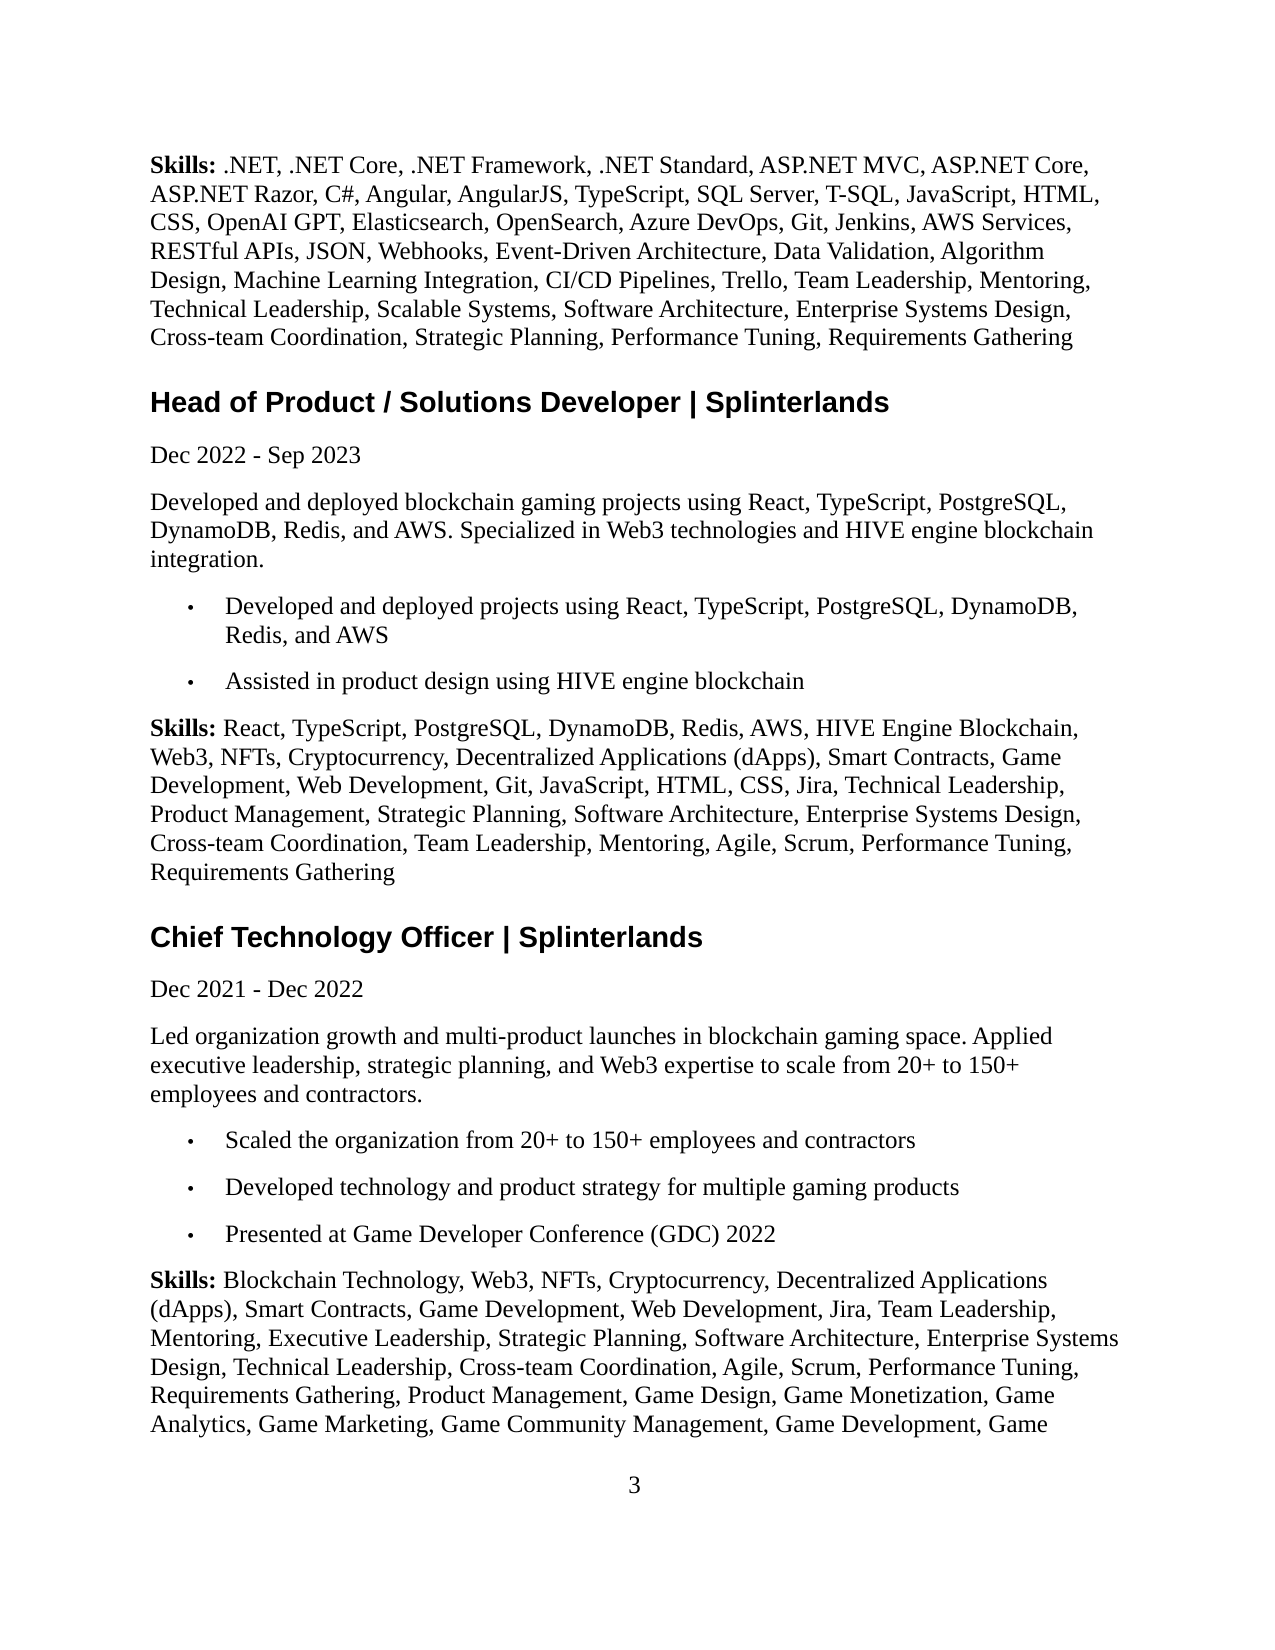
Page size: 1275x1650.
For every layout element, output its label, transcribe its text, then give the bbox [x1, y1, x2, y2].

text Skills: Blockchain Technology, Web3, NFTs, Cryptocurrency, Decentralized Applications (dApps), Smart Contracts, Game Development, Web Development, Jira, Team Leadership, Mentoring, Executive Leadership, Strategic Planning, Software Architecture, Enterprise Systems Design, Technical Leadership, Cross-team Coordination, Agile, Scrum, Performance Tuning, Requirements Gathering, Product Management, Game Design, Game Monetization, Game Analytics, Game Marketing, Game Community Management, Game Development, Game [150, 1265, 1125, 1438]
text Skills: .NET, .NET Core, .NET Framework, .NET Standard, ASP.NET MVC, ASP.NET Core, ASP.NET Razor, C#, Angular, AngularJS, TypeScript, SQL Server, T-SQL, JavaScript, HTML, CSS, OpenAI GPT, Elasticsearch, OpenSearch, Azure DevOps, Git, Jenkins, AWS Services, RESTful APIs, JSON, Webhooks, Event-Driven Architecture, Data Validation, Algorithm Design, Machine Learning Integration, CI/CD Pipelines, Trello, Team Leadership, Mentoring, Technical Leadership, Scalable Systems, Software Architecture, Enterprise Systems Design, Cross-team Coordination, Strategic Planning, Performance Tuning, Requirements Gathering [150, 150, 1125, 351]
text Led organization growth and multi-product launches in blockchain gaming space. Applied executive leadership, strategic planning, and Web3 expertise to scale from 20+ to 150+ employees and contractors. [150, 1021, 1125, 1107]
text Skills: React, TypeScript, PostgreSQL, DynamoDB, Redis, AWS, HIVE Engine Blockchain, Web3, NFTs, Cryptocurrency, Decentralized Applications (dApps), Smart Contracts, Game Development, Web Development, Git, JavaScript, HTML, CSS, Jira, Technical Leadership, Product Management, Strategic Planning, Software Architecture, Enterprise Systems Design, Cross-team Coordination, Team Leadership, Mentoring, Agile, Scrum, Performance Tuning, Requirements Gathering [150, 713, 1125, 886]
list Scaled the organization from 20+ to 150+ employees and contractors [187, 1125, 1125, 1154]
list Assisted in product design using HIVE engine blockchain [187, 666, 1125, 695]
subtitle Head of Product / Solutions Developer | Splinterlands [150, 385, 1125, 419]
list Developed technology and product strategy for multiple gaming products [187, 1172, 1125, 1201]
list Presented at Game Developer Conference (GDC) 2022 [187, 1219, 1125, 1247]
text Dec 2022 - Sep 2023 [150, 440, 1125, 469]
subtitle Chief Technology Officer | Splinterlands [150, 919, 1125, 953]
text Dec 2021 - Dec 2022 [150, 974, 1125, 1003]
text Developed and deployed blockchain gaming projects using React, TypeScript, PostgreSQL, DynamoDB, Redis, and AWS. Specialized in Web3 technologies and HIVE engine blockchain integration. [150, 487, 1125, 573]
list Developed and deployed projects using React, TypeScript, PostgreSQL, DynamoDB, Redis, and AWS [187, 591, 1125, 648]
